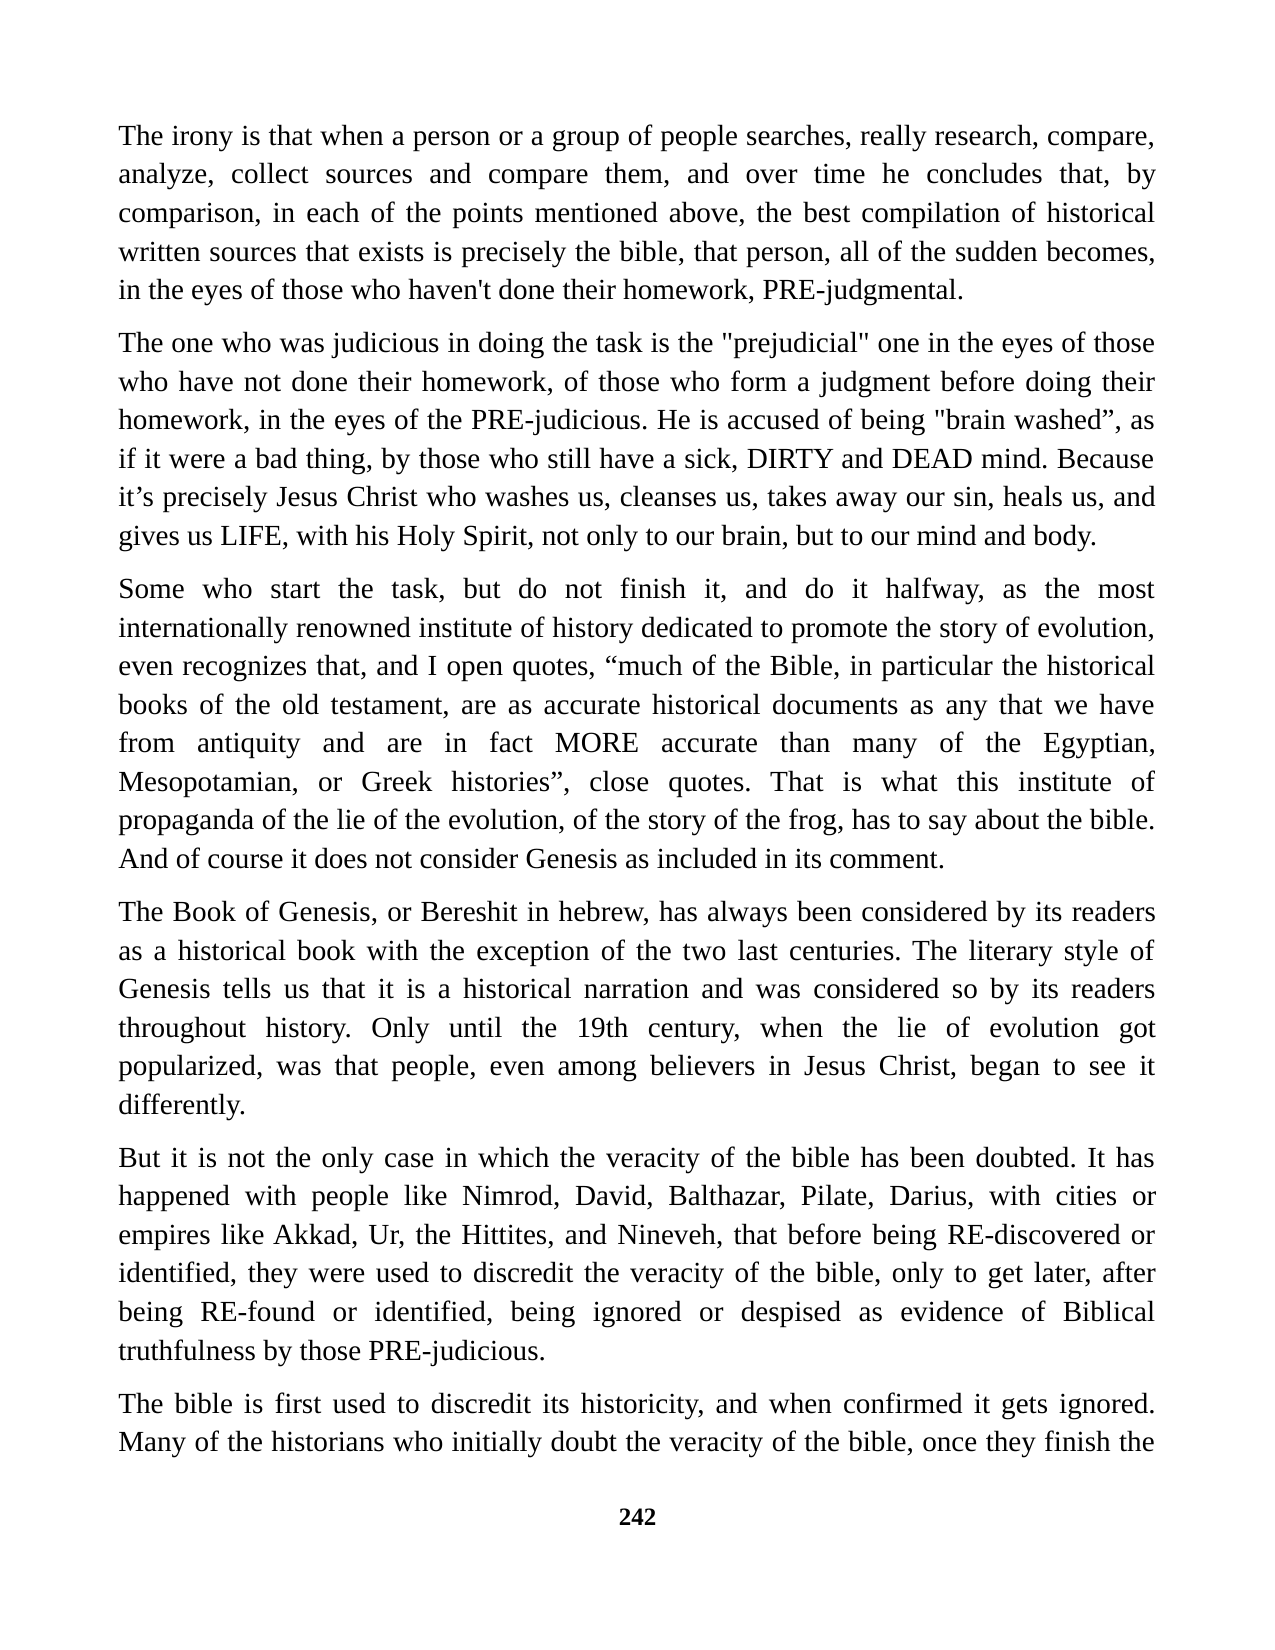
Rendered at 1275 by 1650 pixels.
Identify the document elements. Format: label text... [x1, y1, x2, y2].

text Some who start the task, but do not finish it, and do it halfway, as the most internationally renowned institute of history dedicated to promote the story of evolution, even recognizes that, and I open quotes, “much of the Bible, in particular the historical books of the old testament, are as accurate historical documents as any that we have from antiquity and are in fact MORE accurate than many of the Egyptian, Mesopotamian, or Greek histories”, close quotes. That is what this institute of propaganda of the lie of the evolution, of the story of the frog, has to say about the bible. And of course it does not consider Genesis as included in its comment. [118, 571, 1157, 874]
text But it is not the only case in which the veracity of the bible has been doubted. It has happened with people like Nimrod, David, Balthazar, Pilate, Darius, with cities or empires like Akkad, Ur, the Hittites, and Nineveh, that before being RE-discovered or identified, they were used to discredit the veracity of the bible, only to get later, after being RE-found or identified, being ignored or despised as evidence of Biblical truthfulness by those PRE-judicious. [118, 1140, 1157, 1366]
text The Book of Genesis, or Bereshit in hebrew, has always been considered by its readers as a historical book with the exception of the two last centuries. The literary style of Genesis tells us that it is a historical narration and was considered so by its readers throughout history. Only until the 19th century, when the lie of evolution got popularized, was that people, even among believers in Jesus Christ, began to see it differently. [118, 894, 1157, 1120]
text The one who was judicious in doing the task is the "prejudicial" one in the eyes of those who have not done their homework, of those who form a judgment before doing their homework, in the eyes of the PRE-judicious. He is accused of being "brain washed”, as if it were a bad thing, by those who still have a sick, DIRTY and DEAD mind. Because it’s precisely Jesus Christ who washes us, cleanses us, takes away our sin, heals us, and gives us LIFE, with his Holy Spirit, not only to our brain, but to our mind and body. [118, 325, 1157, 552]
text The irony is that when a person or a group of people searches, really research, compare, analyze, collect sources and compare them, and over time he concludes that, by comparison, in each of the points mentioned above, the best compilation of historical written sources that exists is precisely the bible, that person, all of the sudden becomes, in the eyes of those who haven't done their homework, PRE-judgmental. [118, 118, 1157, 306]
text The bible is first used to discredit its historicity, and when confirmed it gets ignored. Many of the historians who initially doubt the veracity of the bible, once they finish the [118, 1386, 1157, 1458]
